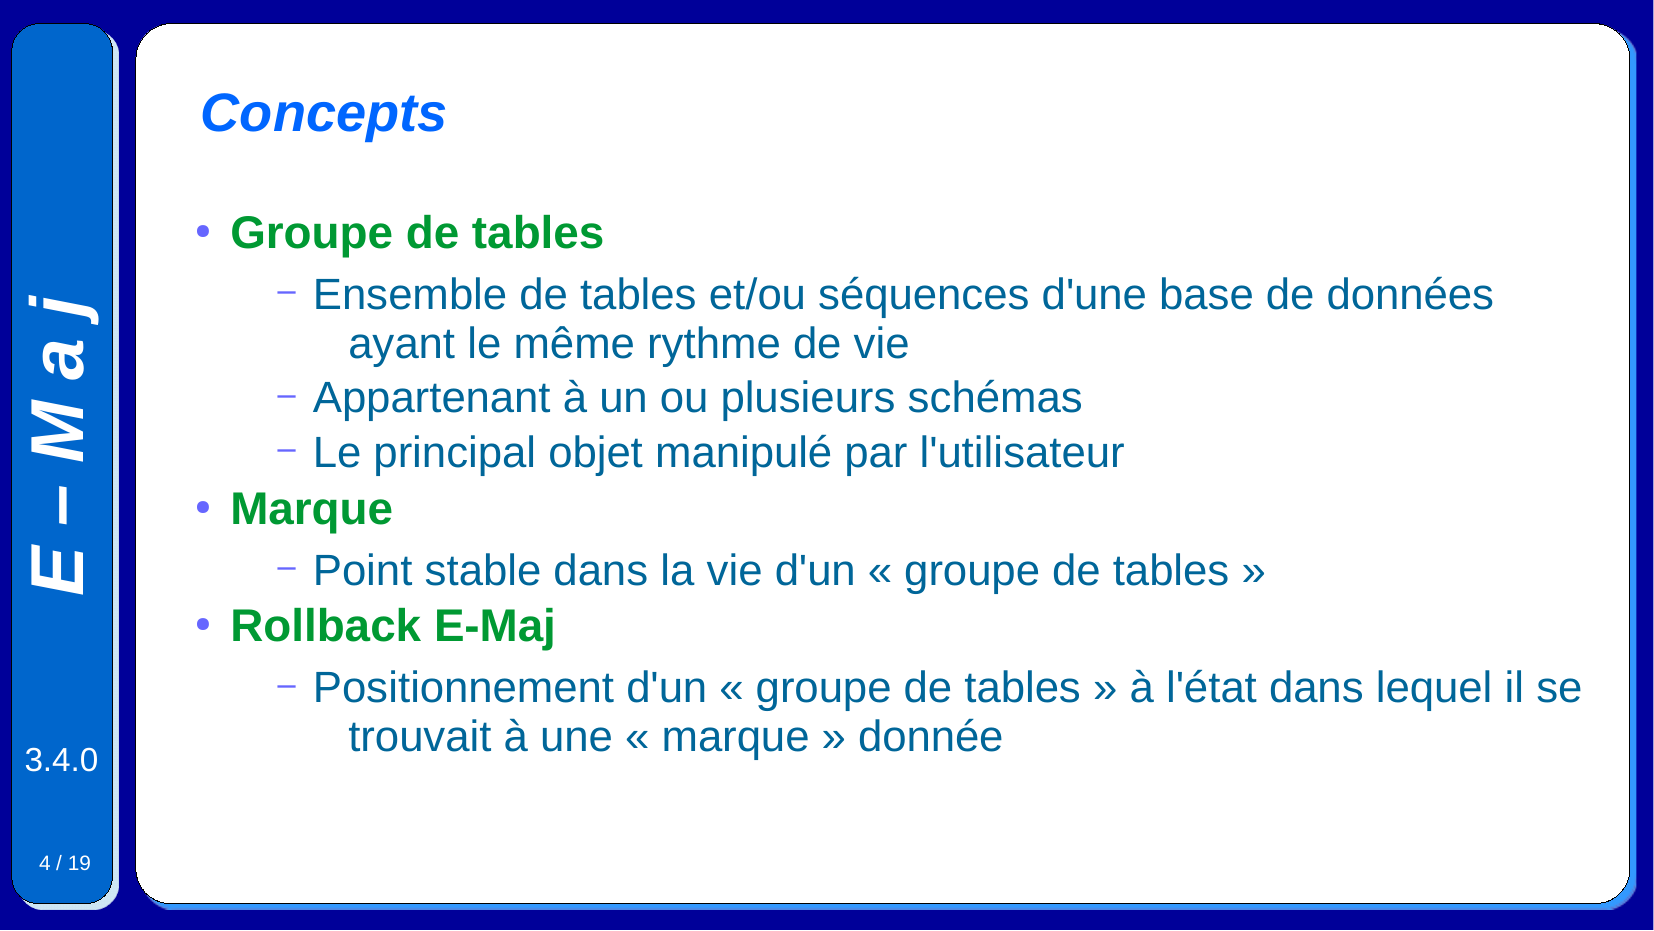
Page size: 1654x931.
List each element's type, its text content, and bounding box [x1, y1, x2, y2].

list Groupe de tables Ensemble de tables et/ou séquences d'une base de données ayant le même rythme de vie Appartenant à un ou plusieurs schémas Le principal objet manipulé par l'utilisateur Marque Point stable dans la vie d'un « groupe de tables » Rollback E-Maj Positionnement d'un « groupe de tables » à l'état dans lequel il se trouvait à une « marque » donnée [177, 206, 1587, 875]
title Concepts [200, 34, 1575, 191]
